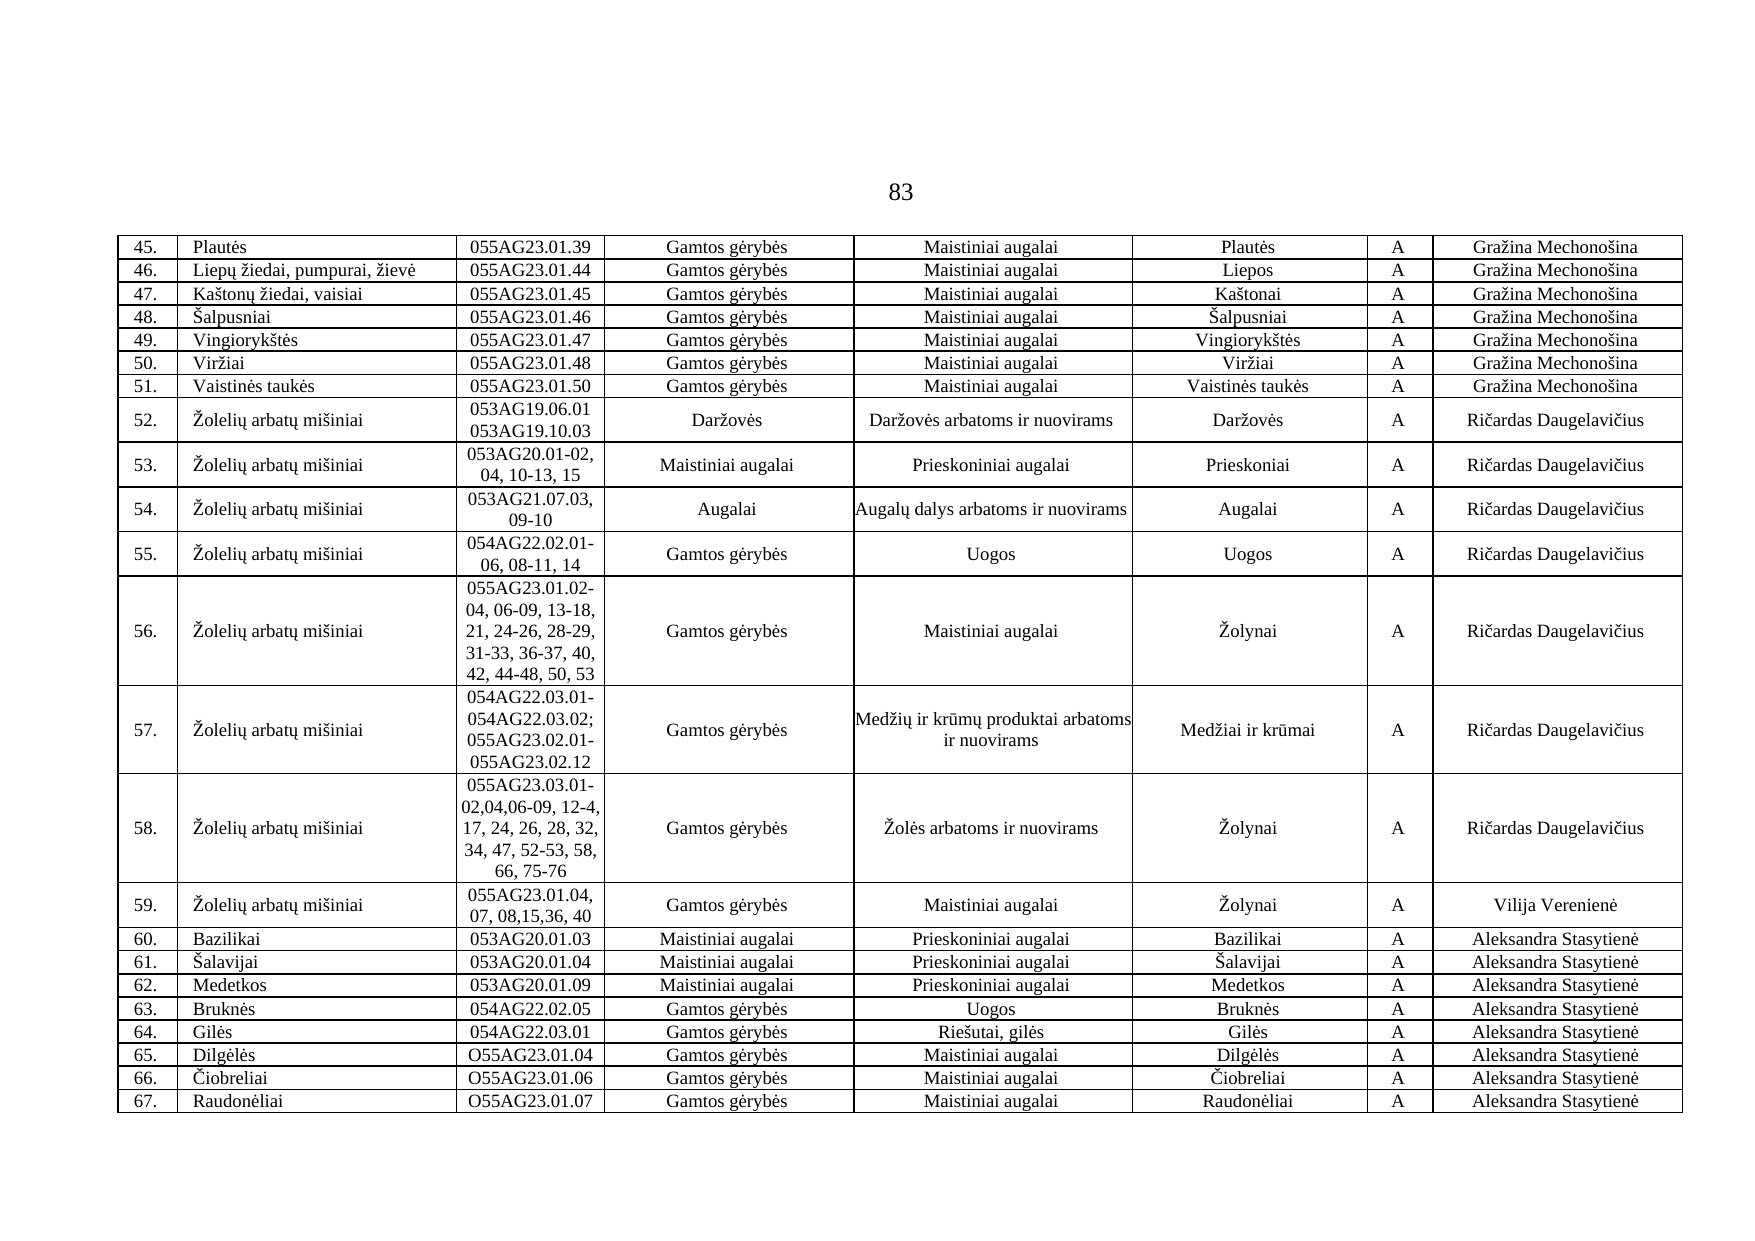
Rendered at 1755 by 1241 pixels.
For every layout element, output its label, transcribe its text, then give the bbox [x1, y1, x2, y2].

table_cell Žolelių arbatų mišiniai [178, 577, 456, 685]
table_cell Gamtos gėrybės [605, 375, 853, 397]
table_cell Bazilikai [178, 928, 456, 950]
table_cell A [1368, 1044, 1432, 1065]
table_cell 58. [119, 774, 177, 882]
table_cell Bazilikai [1133, 928, 1367, 950]
table_cell A [1368, 532, 1432, 575]
table_cell Žolės arbatoms ir nuovirams [855, 774, 1132, 882]
table_cell Maistiniai augalai [855, 577, 1132, 685]
table_cell Vingiorykštės [1133, 329, 1367, 350]
table_cell Prieskoniniai augalai [855, 975, 1132, 996]
table_cell Medžių ir krūmų produktai arbatoms ir nuovirams [855, 686, 1132, 772]
table_cell Vaistinės taukės [178, 375, 456, 397]
table_cell Gražina Mechonošina [1434, 375, 1682, 397]
table_cell A [1368, 443, 1432, 486]
table_cell 53. [119, 443, 177, 486]
table_cell Augalai [1133, 488, 1367, 531]
table_cell A [1368, 975, 1432, 996]
table_cell 45. [119, 236, 177, 258]
table_cell 055AG23.01.46 [457, 306, 604, 327]
table_cell Žolelių arbatų mišiniai [178, 883, 456, 927]
table_cell Bruknės [1133, 998, 1367, 1019]
table_cell 67. [119, 1090, 177, 1112]
table_cell 054AG22.03.01 [457, 1021, 604, 1042]
table_cell Dilgėlės [178, 1044, 456, 1065]
table_cell Dilgėlės [1133, 1044, 1367, 1065]
table_cell Gamtos gėrybės [605, 577, 853, 685]
table_cell Žolelių arbatų mišiniai [178, 774, 456, 882]
table_cell Maistiniai augalai [855, 883, 1132, 927]
table_cell Ričardas Daugelavičius [1434, 686, 1682, 772]
table_cell 50. [119, 352, 177, 373]
table_cell Maistiniai augalai [605, 975, 853, 996]
table_cell A [1368, 774, 1432, 882]
table_cell 053AG19.06.01 053AG19.10.03 [457, 398, 604, 441]
table_cell Maistiniai augalai [855, 1090, 1132, 1112]
table_cell A [1368, 1067, 1432, 1088]
table_cell A [1368, 998, 1432, 1019]
table_cell Gamtos gėrybės [605, 883, 853, 927]
table_cell Uogos [1133, 532, 1367, 575]
table_cell Čiobreliai [178, 1067, 456, 1088]
table_cell Aleksandra Stasytienė [1434, 1021, 1682, 1042]
table_cell Medžiai ir krūmai [1133, 686, 1367, 772]
table_cell Gamtos gėrybės [605, 532, 853, 575]
table_cell Gamtos gėrybės [605, 236, 853, 258]
table_cell Kaštonai [1133, 283, 1367, 304]
table_cell Gamtos gėrybės [605, 1021, 853, 1042]
table_cell Ričardas Daugelavičius [1434, 443, 1682, 486]
table_cell 053AG20.01.09 [457, 975, 604, 996]
table_cell Aleksandra Stasytienė [1434, 928, 1682, 950]
table_cell Daržovės [1133, 398, 1367, 441]
table_cell Gamtos gėrybės [605, 329, 853, 350]
table_cell Gražina Mechonošina [1434, 352, 1682, 373]
table_cell Šalavijai [178, 951, 456, 973]
table_cell Daržovės [605, 398, 853, 441]
table_cell Gamtos gėrybės [605, 352, 853, 373]
table_cell Ričardas Daugelavičius [1434, 774, 1682, 882]
table_cell O55AG23.01.07 [457, 1090, 604, 1112]
table_cell 56. [119, 577, 177, 685]
table_cell Aleksandra Stasytienė [1434, 1044, 1682, 1065]
table_cell A [1368, 236, 1432, 258]
table_cell Prieskoniniai augalai [855, 928, 1132, 950]
table_cell 62. [119, 975, 177, 996]
table_cell Gamtos gėrybės [605, 774, 853, 882]
table_cell Žolelių arbatų mišiniai [178, 532, 456, 575]
table_cell Kaštonų žiedai, vaisiai [178, 283, 456, 304]
table_cell Maistiniai augalai [855, 1067, 1132, 1088]
table_cell A [1368, 398, 1432, 441]
table_cell Maistiniai augalai [605, 443, 853, 486]
table_cell Žolynai [1133, 577, 1367, 685]
table_cell Žolelių arbatų mišiniai [178, 686, 456, 772]
table_cell 055AG23.01.45 [457, 283, 604, 304]
table_cell Maistiniai augalai [605, 951, 853, 973]
table_cell 55. [119, 532, 177, 575]
table_cell Šalpusniai [1133, 306, 1367, 327]
table_cell Gamtos gėrybės [605, 1067, 853, 1088]
table_cell Aleksandra Stasytienė [1434, 998, 1682, 1019]
table_cell Gilės [1133, 1021, 1367, 1042]
table_cell 61. [119, 951, 177, 973]
table_cell 054AG22.03.01-054AG22.03.02; 055AG23.02.01-055AG23.02.12 [457, 686, 604, 772]
table_cell Liepų žiedai, pumpurai, žievė [178, 260, 456, 281]
table_cell 055AG23.01.44 [457, 260, 604, 281]
table_cell A [1368, 306, 1432, 327]
table_cell Liepos [1133, 260, 1367, 281]
table_cell 053AG20.01-02, 04, 10-13, 15 [457, 443, 604, 486]
table_cell 055AG23.03.01-02,04,06-09, 12-4, 17, 24, 26, 28, 32, 34, 47, 52-53, 58, 66, 75-76 [457, 774, 604, 882]
table_cell Gamtos gėrybės [605, 306, 853, 327]
table_cell 46. [119, 260, 177, 281]
table_cell Plautės [1133, 236, 1367, 258]
table_cell A [1368, 951, 1432, 973]
table_cell 52. [119, 398, 177, 441]
table_cell Maistiniai augalai [855, 260, 1132, 281]
table_cell O55AG23.01.06 [457, 1067, 604, 1088]
table_cell Aleksandra Stasytienė [1434, 951, 1682, 973]
table_cell Maistiniai augalai [855, 329, 1132, 350]
table_cell A [1368, 488, 1432, 531]
table_cell Gamtos gėrybės [605, 283, 853, 304]
table_cell Maistiniai augalai [855, 236, 1132, 258]
table_cell A [1368, 1021, 1432, 1042]
table_cell Maistiniai augalai [855, 283, 1132, 304]
table_cell Augalai [605, 488, 853, 531]
table_cell Gamtos gėrybės [605, 260, 853, 281]
table_cell Medetkos [1133, 975, 1367, 996]
table_cell Ričardas Daugelavičius [1434, 577, 1682, 685]
table_cell A [1368, 329, 1432, 350]
table_cell Gamtos gėrybės [605, 1044, 853, 1065]
table_cell Vaistinės taukės [1133, 375, 1367, 397]
table_cell Maistiniai augalai [855, 1044, 1132, 1065]
table_cell Aleksandra Stasytienė [1434, 1067, 1682, 1088]
table_cell 053AG20.01.03 [457, 928, 604, 950]
table_cell Gražina Mechonošina [1434, 236, 1682, 258]
table_cell Čiobreliai [1133, 1067, 1367, 1088]
table_cell Viržiai [1133, 352, 1367, 373]
table_cell A [1368, 577, 1432, 685]
table_cell A [1368, 928, 1432, 950]
table_cell 054AG22.02.01-06, 08-11, 14 [457, 532, 604, 575]
table_cell 64. [119, 1021, 177, 1042]
table_cell A [1368, 883, 1432, 927]
table_cell 055AG23.01.48 [457, 352, 604, 373]
table_cell 053AG20.01.04 [457, 951, 604, 973]
table_cell Žolelių arbatų mišiniai [178, 398, 456, 441]
table_cell Aleksandra Stasytienė [1434, 975, 1682, 996]
table_cell Augalų dalys arbatoms ir nuovirams [855, 488, 1132, 531]
table_cell Gamtos gėrybės [605, 686, 853, 772]
table_cell Ričardas Daugelavičius [1434, 398, 1682, 441]
table_cell Vilija Verenienė [1434, 883, 1682, 927]
table_cell 47. [119, 283, 177, 304]
table_cell Gražina Mechonošina [1434, 260, 1682, 281]
table_cell Bruknės [178, 998, 456, 1019]
table_cell Ričardas Daugelavičius [1434, 532, 1682, 575]
table_cell 54. [119, 488, 177, 531]
table_cell 57. [119, 686, 177, 772]
table_cell Vingiorykštės [178, 329, 456, 350]
table_cell Žolynai [1133, 774, 1367, 882]
table_cell A [1368, 686, 1432, 772]
table_cell O55AG23.01.04 [457, 1044, 604, 1065]
table_cell Šalpusniai [178, 306, 456, 327]
table_cell 49. [119, 329, 177, 350]
table_cell Žolelių arbatų mišiniai [178, 443, 456, 486]
table_cell 63. [119, 998, 177, 1019]
table_cell Uogos [855, 998, 1132, 1019]
table_cell Prieskoniniai augalai [855, 443, 1132, 486]
table_cell Gražina Mechonošina [1434, 306, 1682, 327]
table_cell 66. [119, 1067, 177, 1088]
table_cell 59. [119, 883, 177, 927]
table_cell Aleksandra Stasytienė [1434, 1090, 1682, 1112]
table_cell Maistiniai augalai [855, 375, 1132, 397]
table_cell Raudonėliai [1133, 1090, 1367, 1112]
table_cell A [1368, 260, 1432, 281]
table_cell Žolelių arbatų mišiniai [178, 488, 456, 531]
table_cell Žolynai [1133, 883, 1367, 927]
table_cell 51. [119, 375, 177, 397]
table_cell Ričardas Daugelavičius [1434, 488, 1682, 531]
table_cell Daržovės arbatoms ir nuovirams [855, 398, 1132, 441]
table_cell Maistiniai augalai [605, 928, 853, 950]
table_cell Plautės [178, 236, 456, 258]
table_cell Šalavijai [1133, 951, 1367, 973]
table_cell Gražina Mechonošina [1434, 283, 1682, 304]
table_cell A [1368, 283, 1432, 304]
table_cell Gamtos gėrybės [605, 998, 853, 1019]
table_cell A [1368, 352, 1432, 373]
table_cell Prieskoniniai augalai [855, 951, 1132, 973]
table_cell Gamtos gėrybės [605, 1090, 853, 1112]
table_cell Raudonėliai [178, 1090, 456, 1112]
table_cell Gilės [178, 1021, 456, 1042]
table_cell Medetkos [178, 975, 456, 996]
table_cell 48. [119, 306, 177, 327]
table_cell 055AG23.01.47 [457, 329, 604, 350]
table_cell 65. [119, 1044, 177, 1065]
table_cell A [1368, 1090, 1432, 1112]
table_cell Uogos [855, 532, 1132, 575]
table_cell Maistiniai augalai [855, 352, 1132, 373]
table_cell 055AG23.01.50 [457, 375, 604, 397]
table_cell 054AG22.02.05 [457, 998, 604, 1019]
table_cell 055AG23.01.39 [457, 236, 604, 258]
table_cell 60. [119, 928, 177, 950]
table_cell A [1368, 375, 1432, 397]
table_cell 055AG23.01.04, 07, 08,15,36, 40 [457, 883, 604, 927]
table_cell Riešutai, gilės [855, 1021, 1132, 1042]
table_cell Viržiai [178, 352, 456, 373]
table_cell 053AG21.07.03, 09-10 [457, 488, 604, 531]
table_cell 055AG23.01.02-04, 06-09, 13-18, 21, 24-26, 28-29, 31-33, 36-37, 40, 42, 44-48, 50, 53 [457, 577, 604, 685]
table_cell Gražina Mechonošina [1434, 329, 1682, 350]
table_cell Prieskoniai [1133, 443, 1367, 486]
table_cell Maistiniai augalai [855, 306, 1132, 327]
